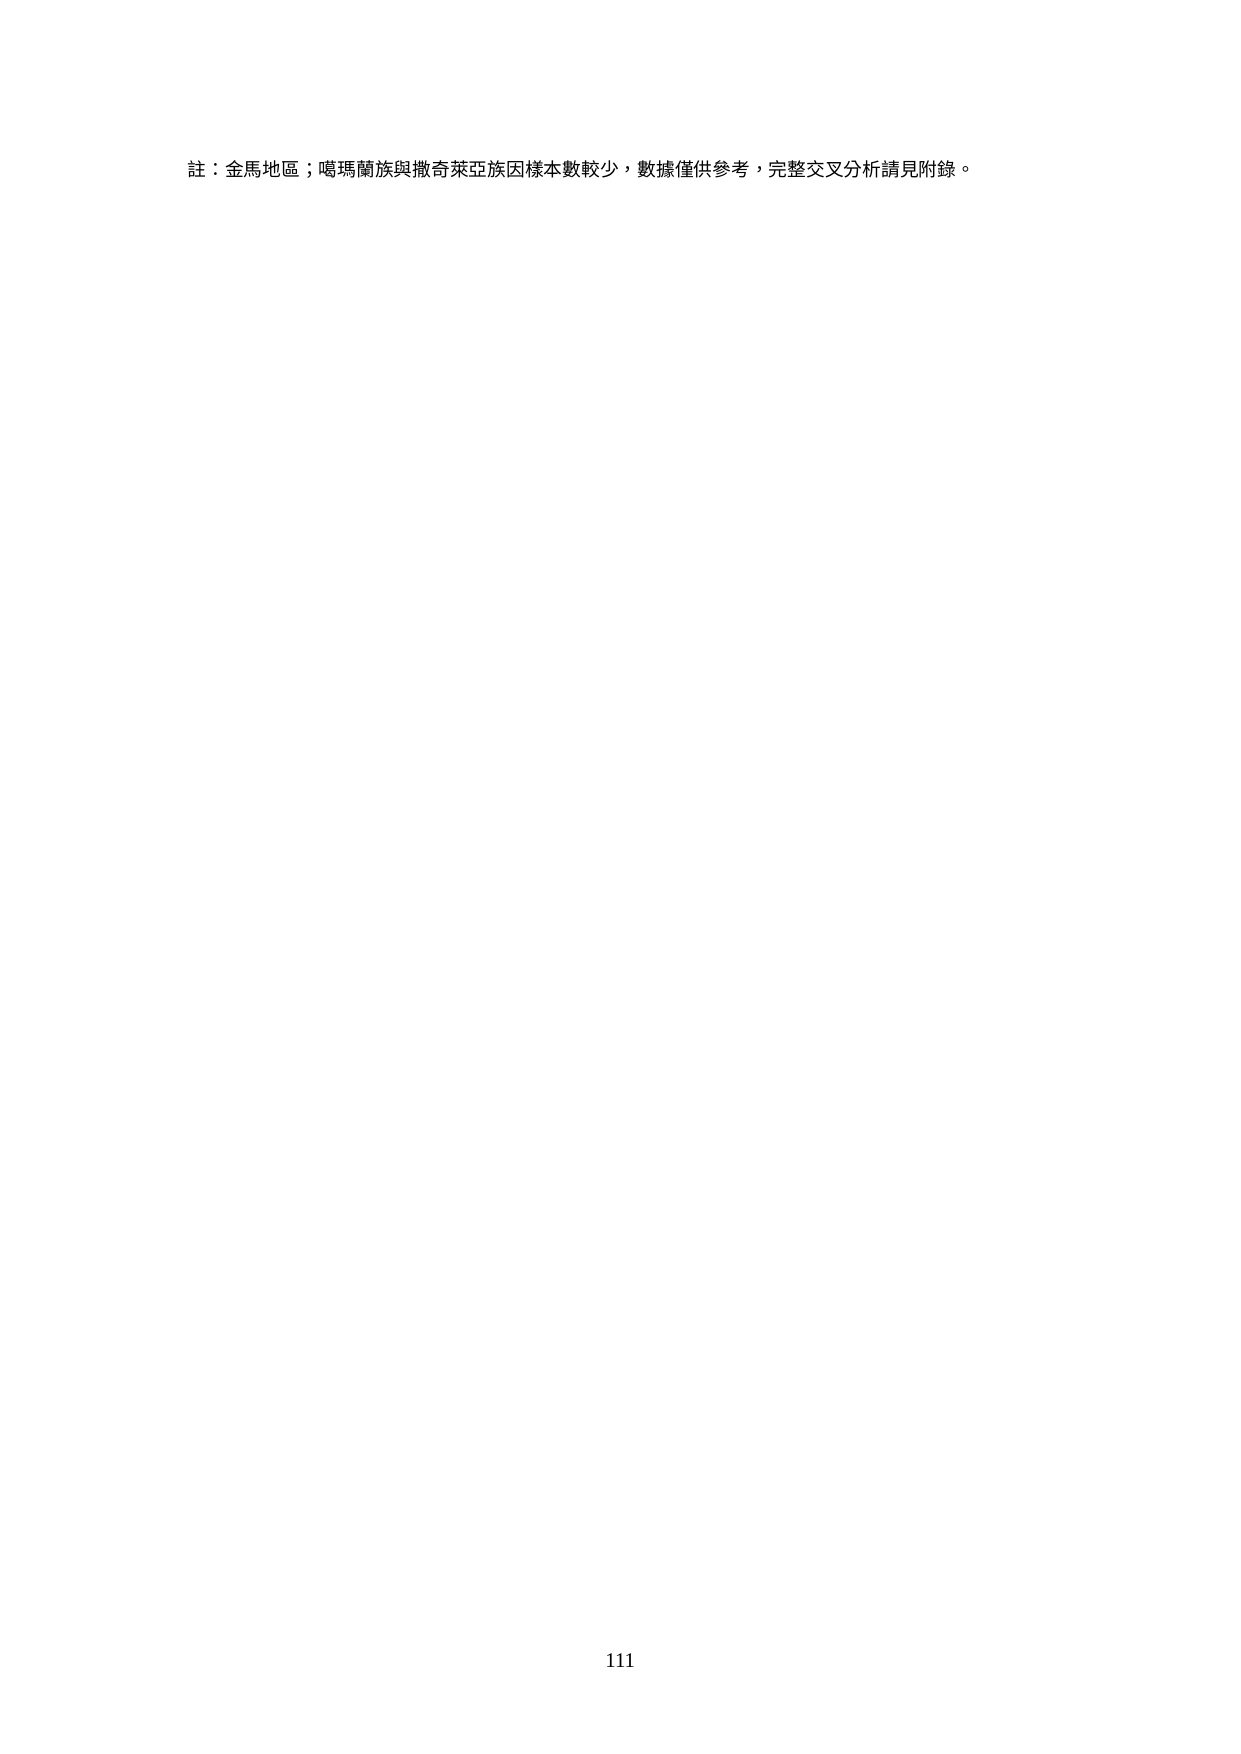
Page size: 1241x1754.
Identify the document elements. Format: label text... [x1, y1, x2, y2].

text 註：金馬地區；噶瑪蘭族與撒奇萊亞族因樣本數較少，數據僅供參考，完整交叉分析請見附錄。 [187, 150, 1068, 187]
